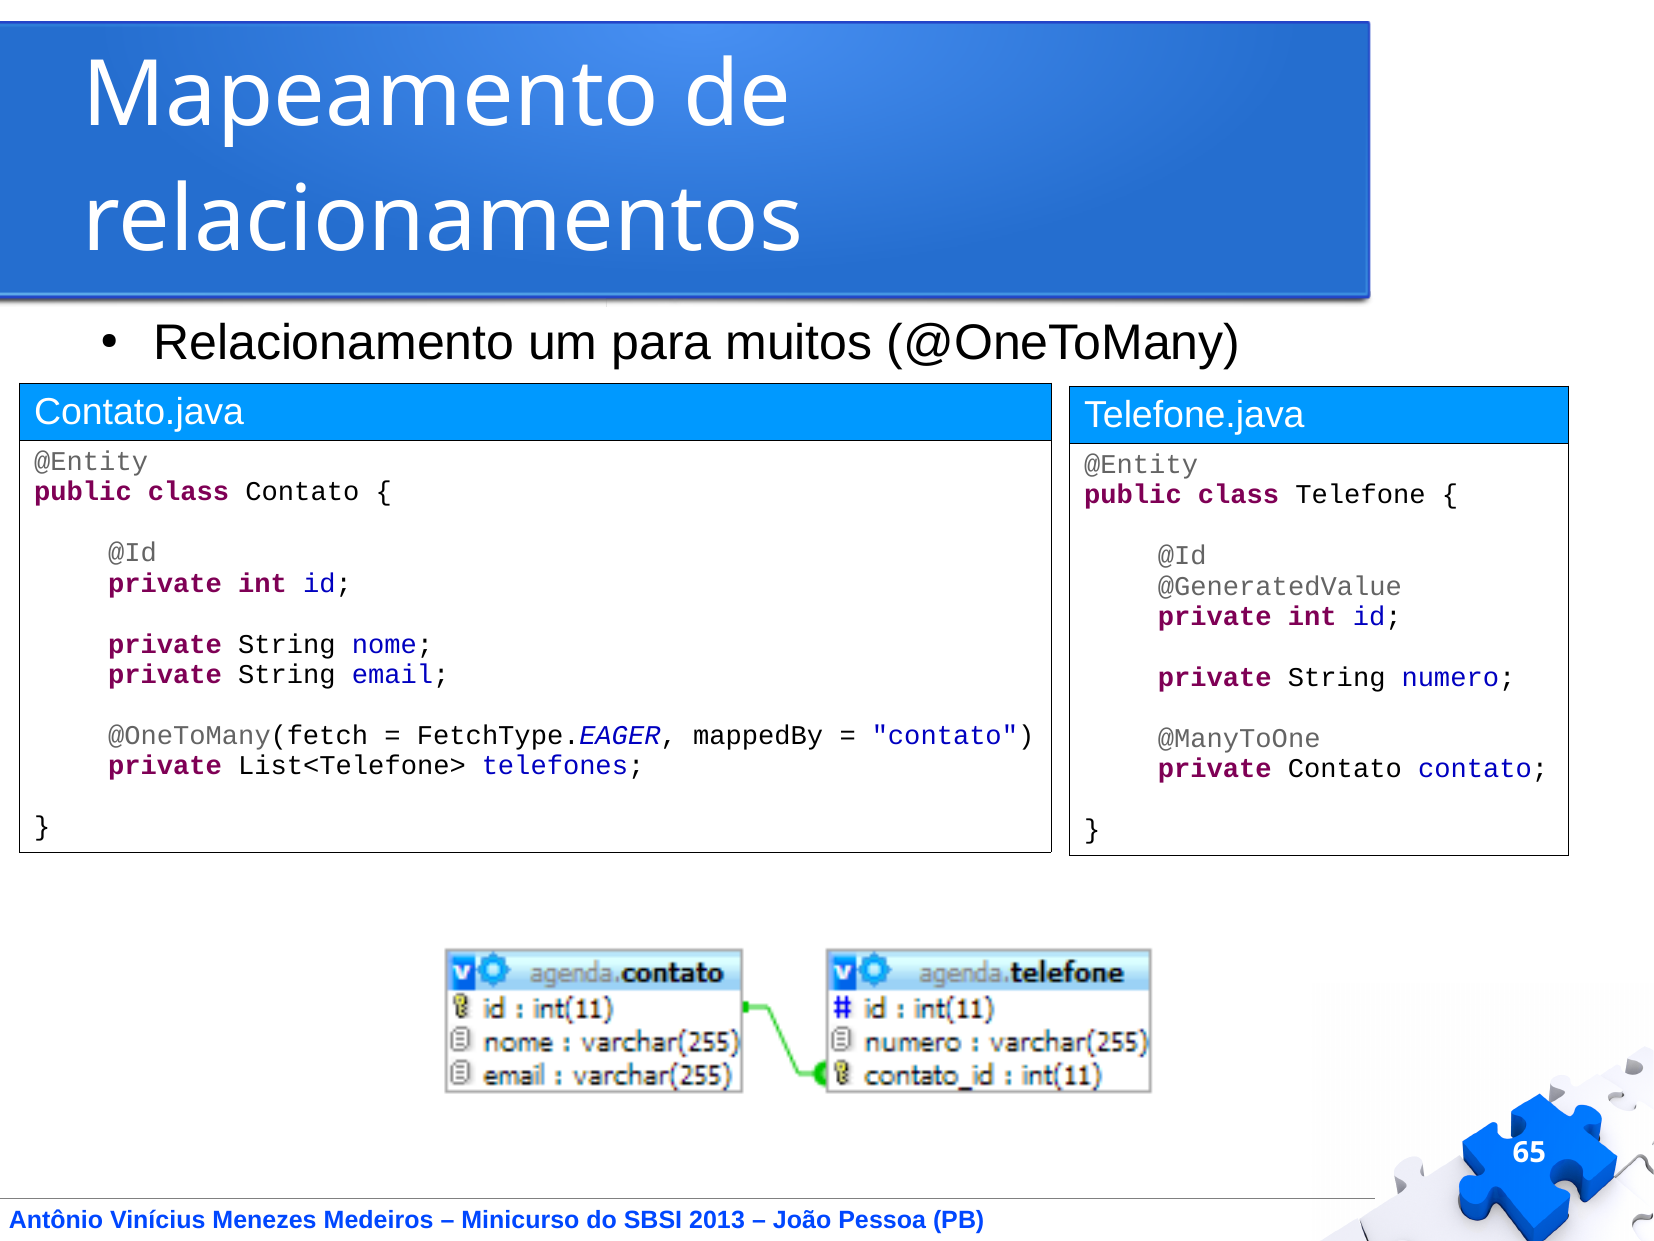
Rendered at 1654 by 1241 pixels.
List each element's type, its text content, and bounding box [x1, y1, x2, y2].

table_header Telefone.java [1070, 387, 1568, 443]
picture [0, 21, 1375, 307]
title Mapeamento de relacionamentos [82, 49, 1323, 257]
picture [1311, 983, 1654, 1241]
table_cell @Entity public class Telefone { @Id @GeneratedValue private int id; private String numero; @ManyToOne private Contato contato; } [1070, 444, 1568, 855]
table_cell @Entity public class Contato { @Id private int id; private String nome; private String email; @OneToMany(fetch = FetchType.EAGER, mappedBy = "contato") private List<Telefone> telefones; } [20, 441, 1051, 852]
table_header Contato.java [20, 384, 1051, 440]
list Relacionamento um para muitos (@OneToMany) [82, 314, 1356, 1034]
picture [443, 944, 1158, 1105]
